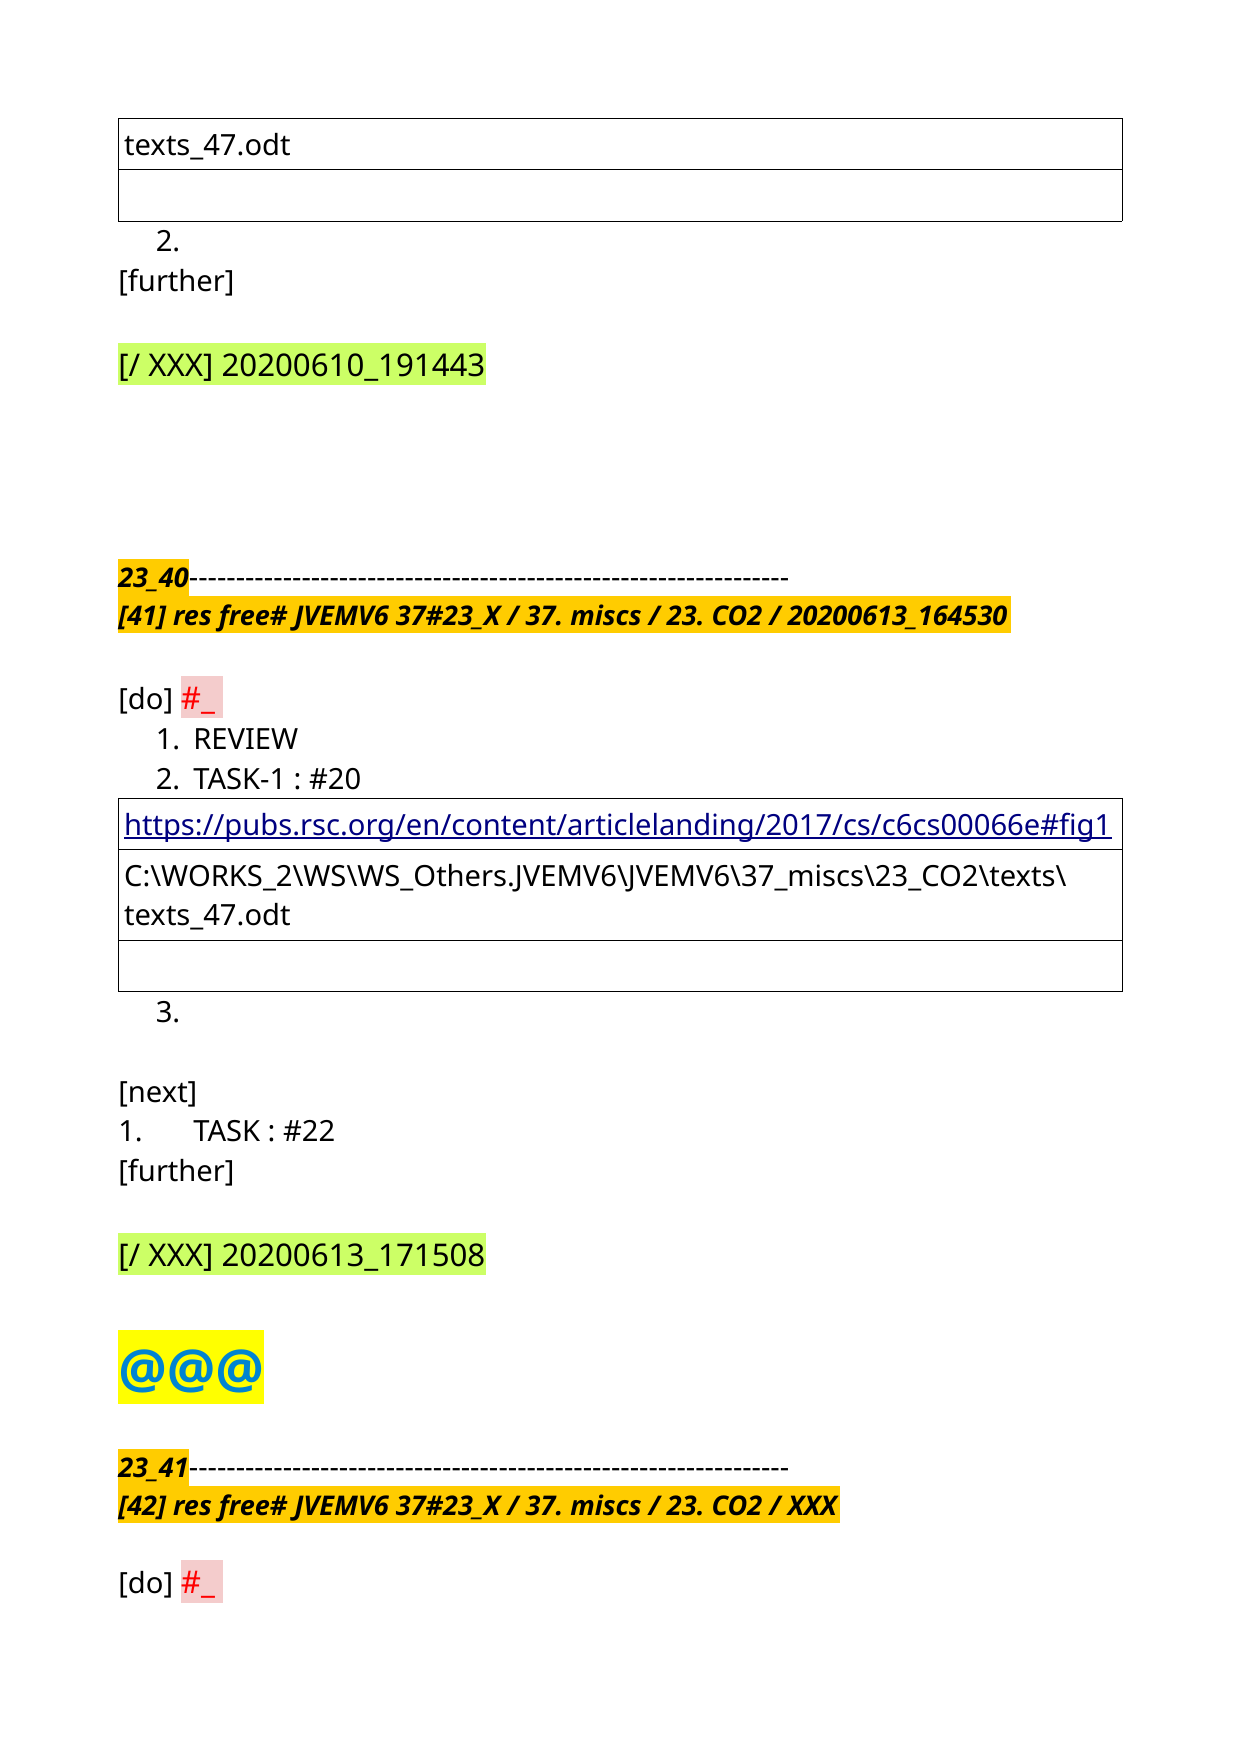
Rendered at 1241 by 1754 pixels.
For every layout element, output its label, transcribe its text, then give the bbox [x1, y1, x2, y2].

list TASK : #22 [118, 1111, 1122, 1150]
table_cell texts_47.odt [119, 119, 1122, 169]
text 23_41---------------------------------------------------------------- [118, 1447, 1122, 1486]
table_header https://pubs.rsc.org/en/content/articlelanding/2017/cs/c6cs00066e#fig1 [119, 799, 1122, 849]
text 23_40---------------------------------------------------------------- [118, 557, 1122, 596]
table_cell [119, 170, 1122, 221]
table_cell [119, 941, 1122, 991]
text [/ XXX] 20200610_191443 [118, 300, 1122, 385]
text [do] #_ [118, 676, 1122, 718]
text [next] [118, 1071, 1122, 1111]
text @@@ [118, 1330, 1122, 1404]
text [41] res free# JVEMV6 37#23_X / 37. miscs / 23. CO2 / 20200613_164530 [118, 596, 1122, 633]
text [further] [118, 1150, 1122, 1190]
text [do] #_ [118, 1560, 1122, 1603]
list REVIEW [156, 718, 1122, 758]
text [/ XXX] 20200613_171508 [118, 1190, 1122, 1275]
list TASK-1 : #20 [156, 758, 1122, 798]
text [42] res free# JVEMV6 37#23_X / 37. miscs / 23. CO2 / XXX [118, 1486, 1122, 1523]
table_cell C:\WORKS_2\WS\WS_Others.JVEMV6\JVEMV6\37_miscs\23_CO2\texts\texts_47.odt [119, 850, 1122, 940]
text [further] [118, 260, 1122, 300]
